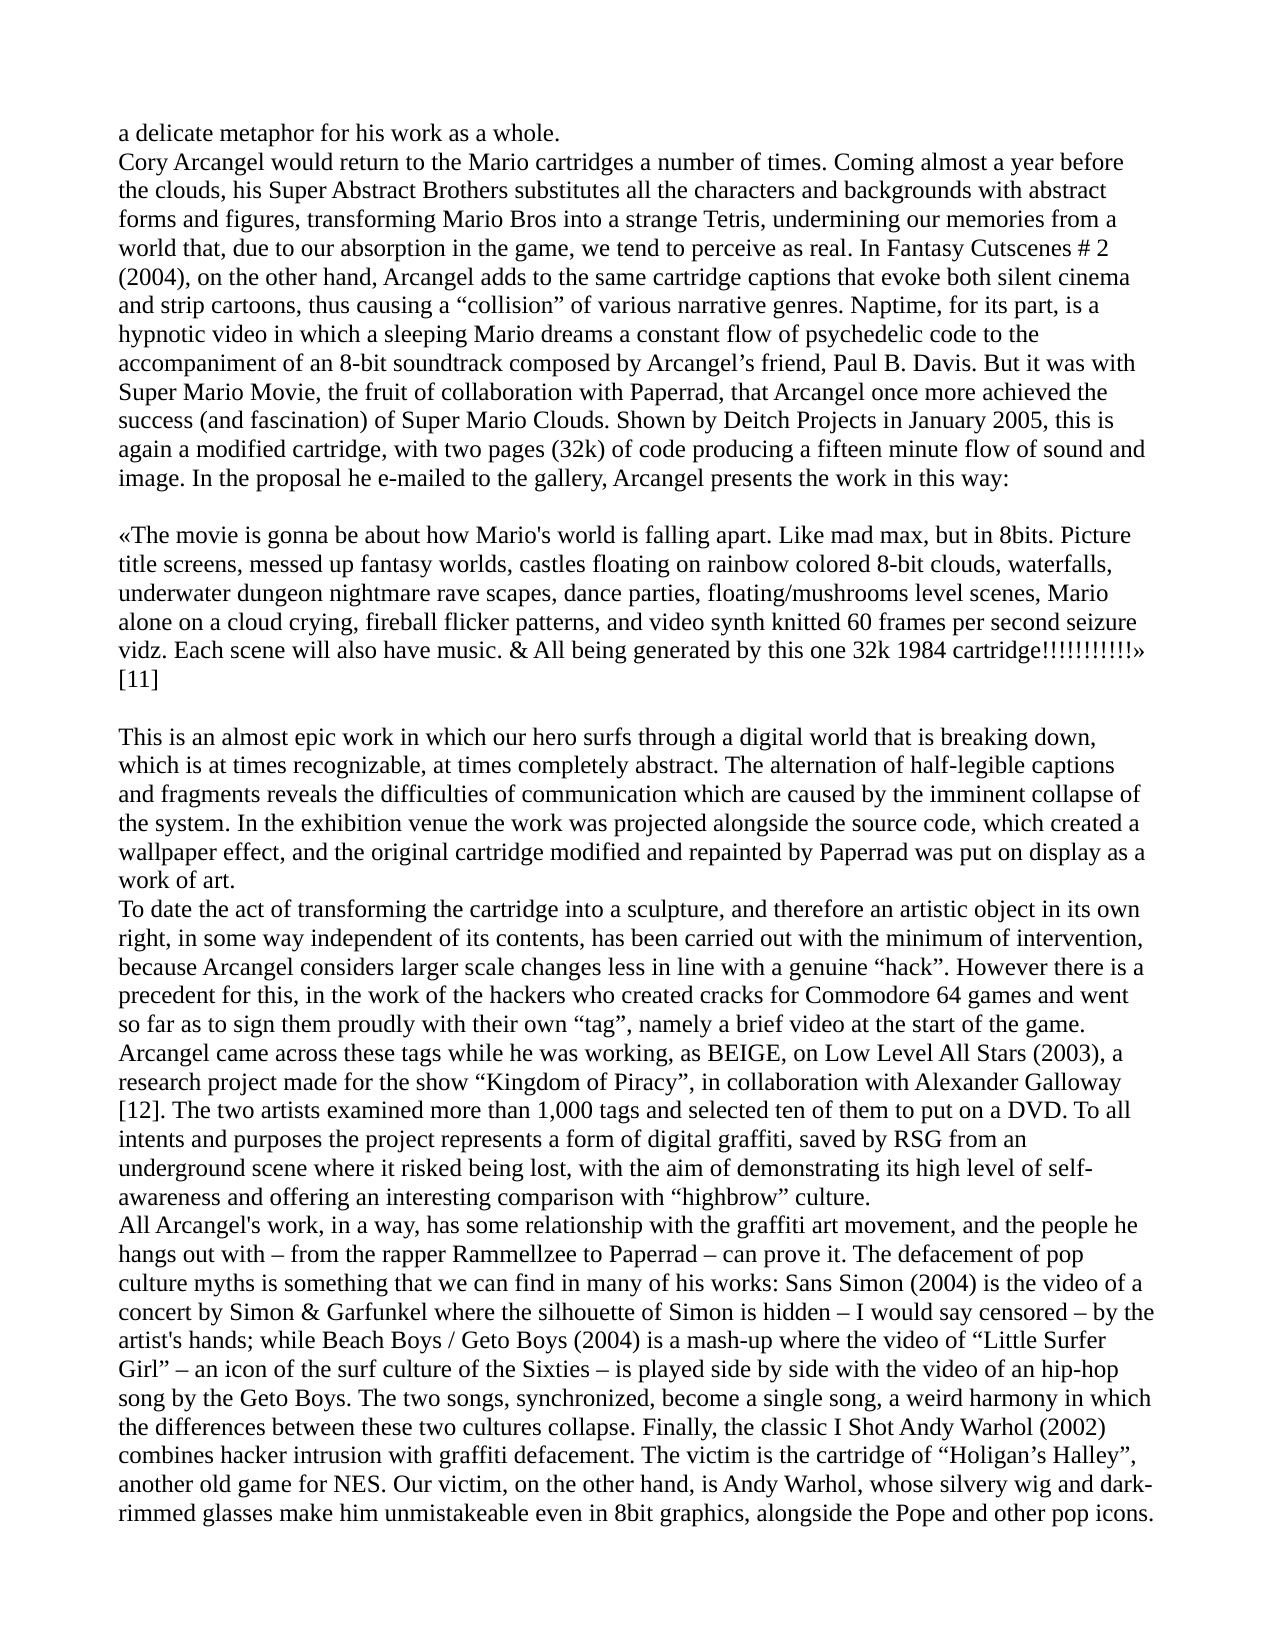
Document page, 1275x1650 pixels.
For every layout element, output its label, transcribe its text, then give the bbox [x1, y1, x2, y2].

text a delicate metaphor for his work as a whole. [118, 118, 1157, 147]
text Cory Arcangel would return to the Mario cartridges a number of times. Coming almost a year before the clouds, his Super Abstract Brothers substitutes all the characters and backgrounds with abstract forms and figures, transforming Mario Bros into a strange Tetris, undermining our memories from a world that, due to our absorption in the game, we tend to perceive as real. In Fantasy Cutscenes # 2 (2004), on the other hand, Arcangel adds to the same cartridge captions that evoke both silent cinema and strip cartoons, thus causing a “collision” of various narrative genres. Naptime, for its part, is a hypnotic video in which a sleeping Mario dreams a constant flow of psychedelic code to the accompaniment of an 8-bit soundtrack composed by Arcangel’s friend, Paul B. Davis. But it was with Super Mario Movie, the fruit of collaboration with Paperrad, that Arcangel once more achieved the success (and fascination) of Super Mario Clouds. Shown by Deitch Projects in January 2005, this is again a modified cartridge, with two pages (32k) of code producing a fifteen minute flow of sound and image. In the proposal he e-mailed to the gallery, Arcangel presents the work in this way: [118, 147, 1157, 492]
text This is an almost epic work in which our hero surfs through a digital world that is breaking down, which is at times recognizable, at times completely abstract. The alternation of half-legible captions and fragments reveals the difficulties of communication which are caused by the imminent collapse of the system. In the exhibition venue the work was projected alongside the source code, which created a wallpaper effect, and the original cartridge modified and repainted by Paperrad was put on display as a work of art. [118, 722, 1157, 894]
text «The movie is gonna be about how Mario's world is falling apart. Like mad max, but in 8bits. Picture title screens, messed up fantasy worlds, castles floating on rainbow colored 8-bit clouds, waterfalls, underwater dungeon nightmare rave scapes, dance parties, floating/mushrooms level scenes, Mario alone on a cloud crying, fireball flicker patterns, and video synth knitted 60 frames per second seizure vidz. Each scene will also have music. & All being generated by this one 32k 1984 cartridge!!!!!!!!!!!» [11] [118, 521, 1157, 693]
text To date the act of transforming the cartridge into a sculpture, and therefore an artistic object in its own right, in some way independent of its contents, has been carried out with the minimum of intervention, because Arcangel considers larger scale changes less in line with a genuine “hack”. However there is a precedent for this, in the work of the hackers who created cracks for Commodore 64 games and went so far as to sign them proudly with their own “tag”, namely a brief video at the start of the game. Arcangel came across these tags while he was working, as BEIGE, on Low Level All Stars (2003), a research project made for the show “Kingdom of Piracy”, in collaboration with Alexander Galloway [12]. The two artists examined more than 1,000 tags and selected ten of them to put on a DVD. To all intents and purposes the project represents a form of digital graffiti, saved by RSG from an underground scene where it risked being lost, with the aim of demonstrating its high level of self-awareness and offering an interesting comparison with “highbrow” culture. [118, 894, 1157, 1211]
text All Arcangel's work, in a way, has some relationship with the graffiti art movement, and the people he hangs out with – from the rapper Rammellzee to Paperrad – can prove it. The defacement of pop culture myths is something that we can find in many of his works: Sans Simon (2004) is the video of a concert by Simon & Garfunkel where the silhouette of Simon is hidden – I would say censored – by the artist's hands; while Beach Boys / Geto Boys (2004) is a mash-up where the video of “Little Surfer Girl” – an icon of the surf culture of the Sixties – is played side by side with the video of an hip-hop song by the Geto Boys. The two songs, synchronized, become a single song, a weird harmony in which the differences between these two cultures collapse. Finally, the classic I Shot Andy Warhol (2002) combines hacker intrusion with graffiti defacement. The victim is the cartridge of “Holigan’s Halley”, another old game for NES. Our victim, on the other hand, is Andy Warhol, whose silvery wig and dark-rimmed glasses make him unmistakeable even in 8bit graphics, alongside the Pope and other pop icons. [118, 1211, 1157, 1527]
